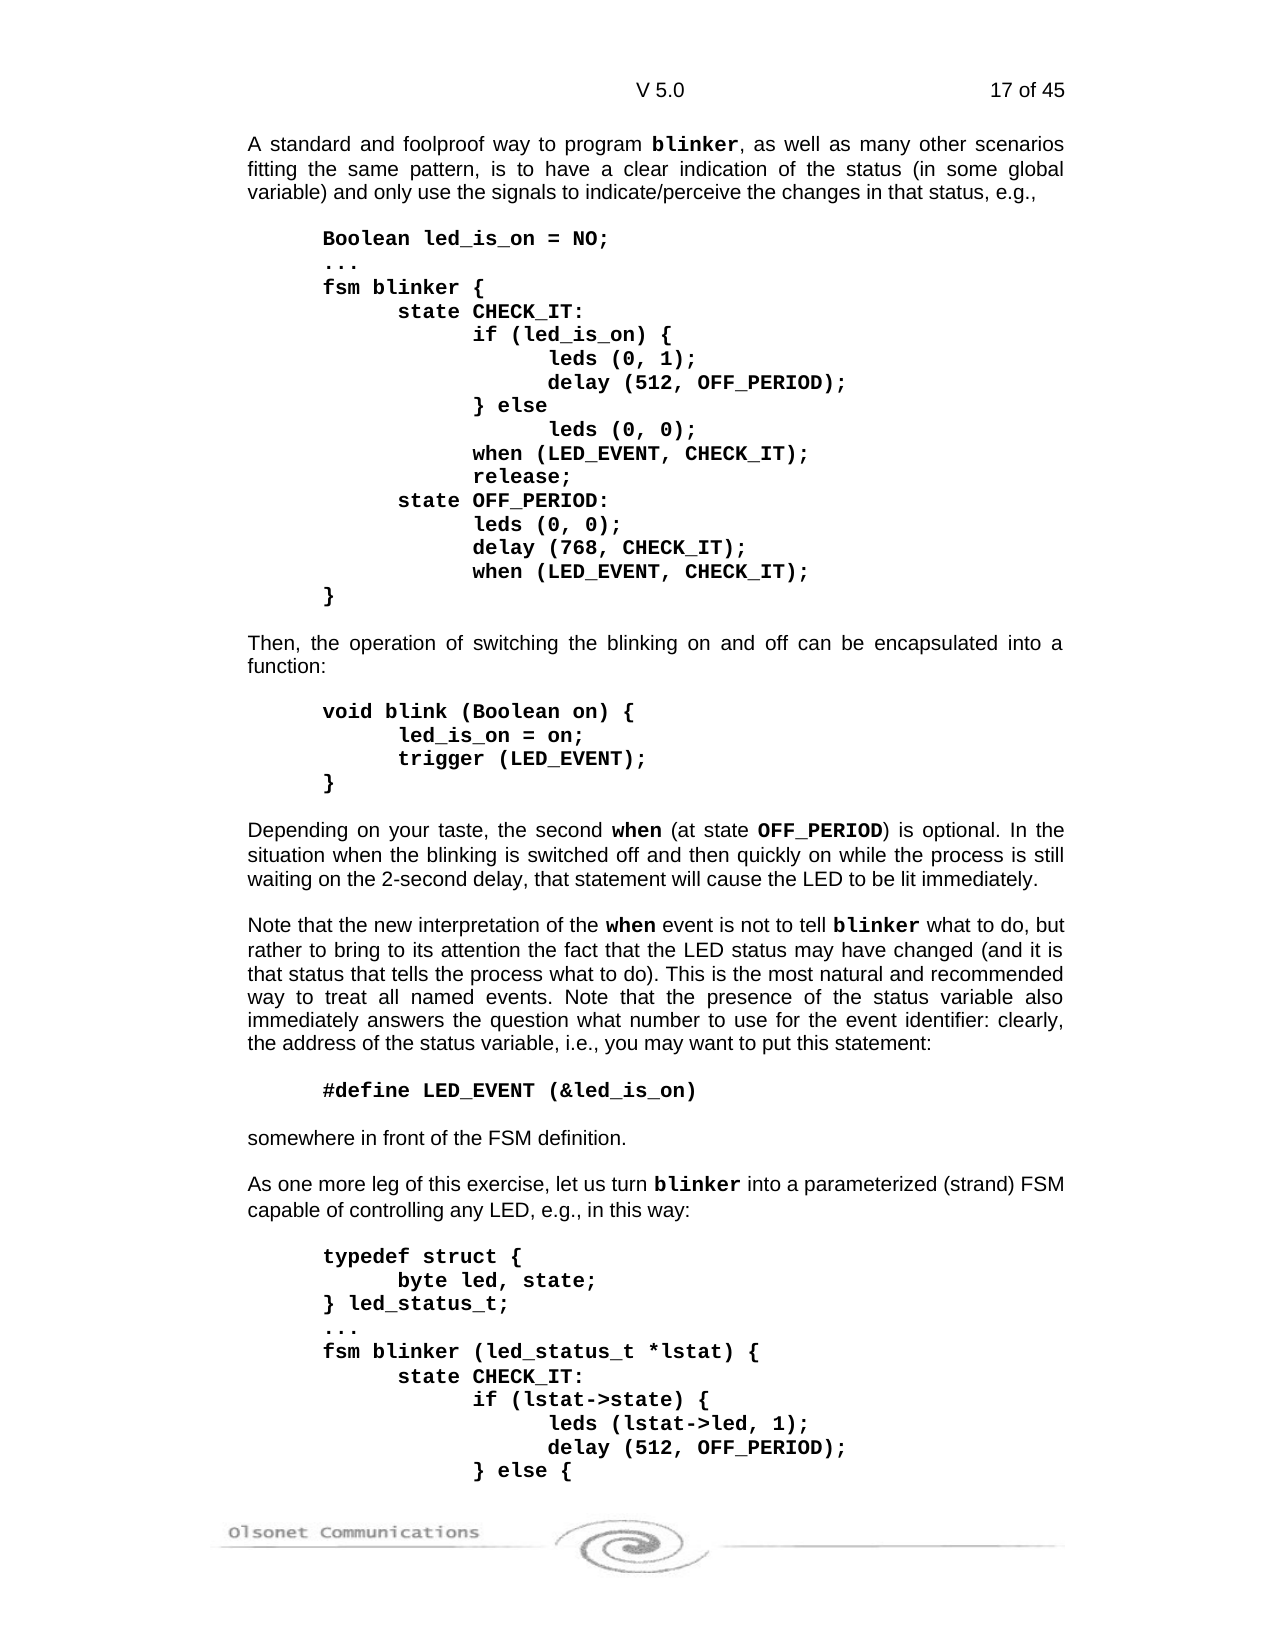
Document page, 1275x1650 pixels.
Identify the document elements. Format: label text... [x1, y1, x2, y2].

text leds (lstat->led, 1); [247, 1413, 1065, 1437]
text delay (512, OFF_PERIOD); [247, 1437, 1065, 1460]
text typedef struct { [247, 1244, 1065, 1270]
text state CHECK_IT: [247, 301, 1065, 324]
text ... [247, 252, 1065, 276]
text release; [247, 466, 1065, 490]
text when (LED_EVENT, CHECK_IT); [247, 443, 1065, 466]
text leds (0, 0); [247, 419, 1065, 443]
text } else { [247, 1460, 1065, 1484]
text #define LED_EVENT (&led_is_on) [247, 1078, 1065, 1103]
text ... [247, 1317, 1065, 1341]
text Depending on your taste, the second when (at state OFF_PERIOD) is optional. In the situation when the blinking is switched off and then quickly on while the process is still waiting on the 2-second delay, that statement will cause the LED to be lit immediately. [247, 819, 1065, 891]
text somewhere in front of the FSM definition. [247, 1127, 1065, 1150]
text trigger (LED_EVENT); [247, 748, 1065, 772]
text } [247, 584, 1065, 608]
text Boolean led_is_on = NO; [247, 227, 1065, 252]
text if (led_is_on) { [247, 324, 1065, 348]
text Then, the operation of switching the blinking on and off can be encapsulated into a function: [247, 631, 1065, 678]
text } led_status_t; [247, 1293, 1065, 1317]
text leds (0, 0); [247, 514, 1065, 537]
text fsm blinker { [247, 276, 1065, 301]
text byte led, state; [247, 1270, 1065, 1293]
picture [210, 1504, 1065, 1596]
text state OFF_PERIOD: [247, 490, 1065, 514]
text if (lstat->state) { [247, 1389, 1065, 1413]
text state CHECK_IT: [247, 1364, 1065, 1389]
text leds (0, 1); [247, 348, 1065, 372]
text } else [247, 395, 1065, 419]
text A standard and foolproof way to program blinker, as well as many other scenarios fitting the same pattern, is to have a clear indication of the status (in some global variable) and only use the signals to indicate/perceive the changes in that status, e.g., [247, 132, 1065, 204]
text fsm blinker (led_status_t *lstat) { [247, 1341, 1065, 1364]
text Note that the new interpretation of the when event is not to tell blinker what to do, but rather to bring to its attention the fact that the LED status may have changed (and it is that status that tells the process what to do). This is the most natural and recommended way to treat all named events. Note that the presence of the status variable also immediately answers the question what number to use for the event identifier: clearly, the address of the status variable, i.e., you may want to put this statement: [247, 914, 1065, 1055]
text As one more leg of this exercise, let us turn blinker into a parameterized (strand) FSM capable of controlling any LED, e.g., in this way: [247, 1173, 1065, 1221]
text delay (512, OFF_PERIOD); [247, 372, 1065, 395]
text } [247, 772, 1065, 796]
text delay (768, CHECK_IT); [247, 537, 1065, 561]
text led_is_on = on; [247, 725, 1065, 748]
text void blink (Boolean on) { [247, 701, 1065, 725]
text when (LED_EVENT, CHECK_IT); [247, 561, 1065, 584]
